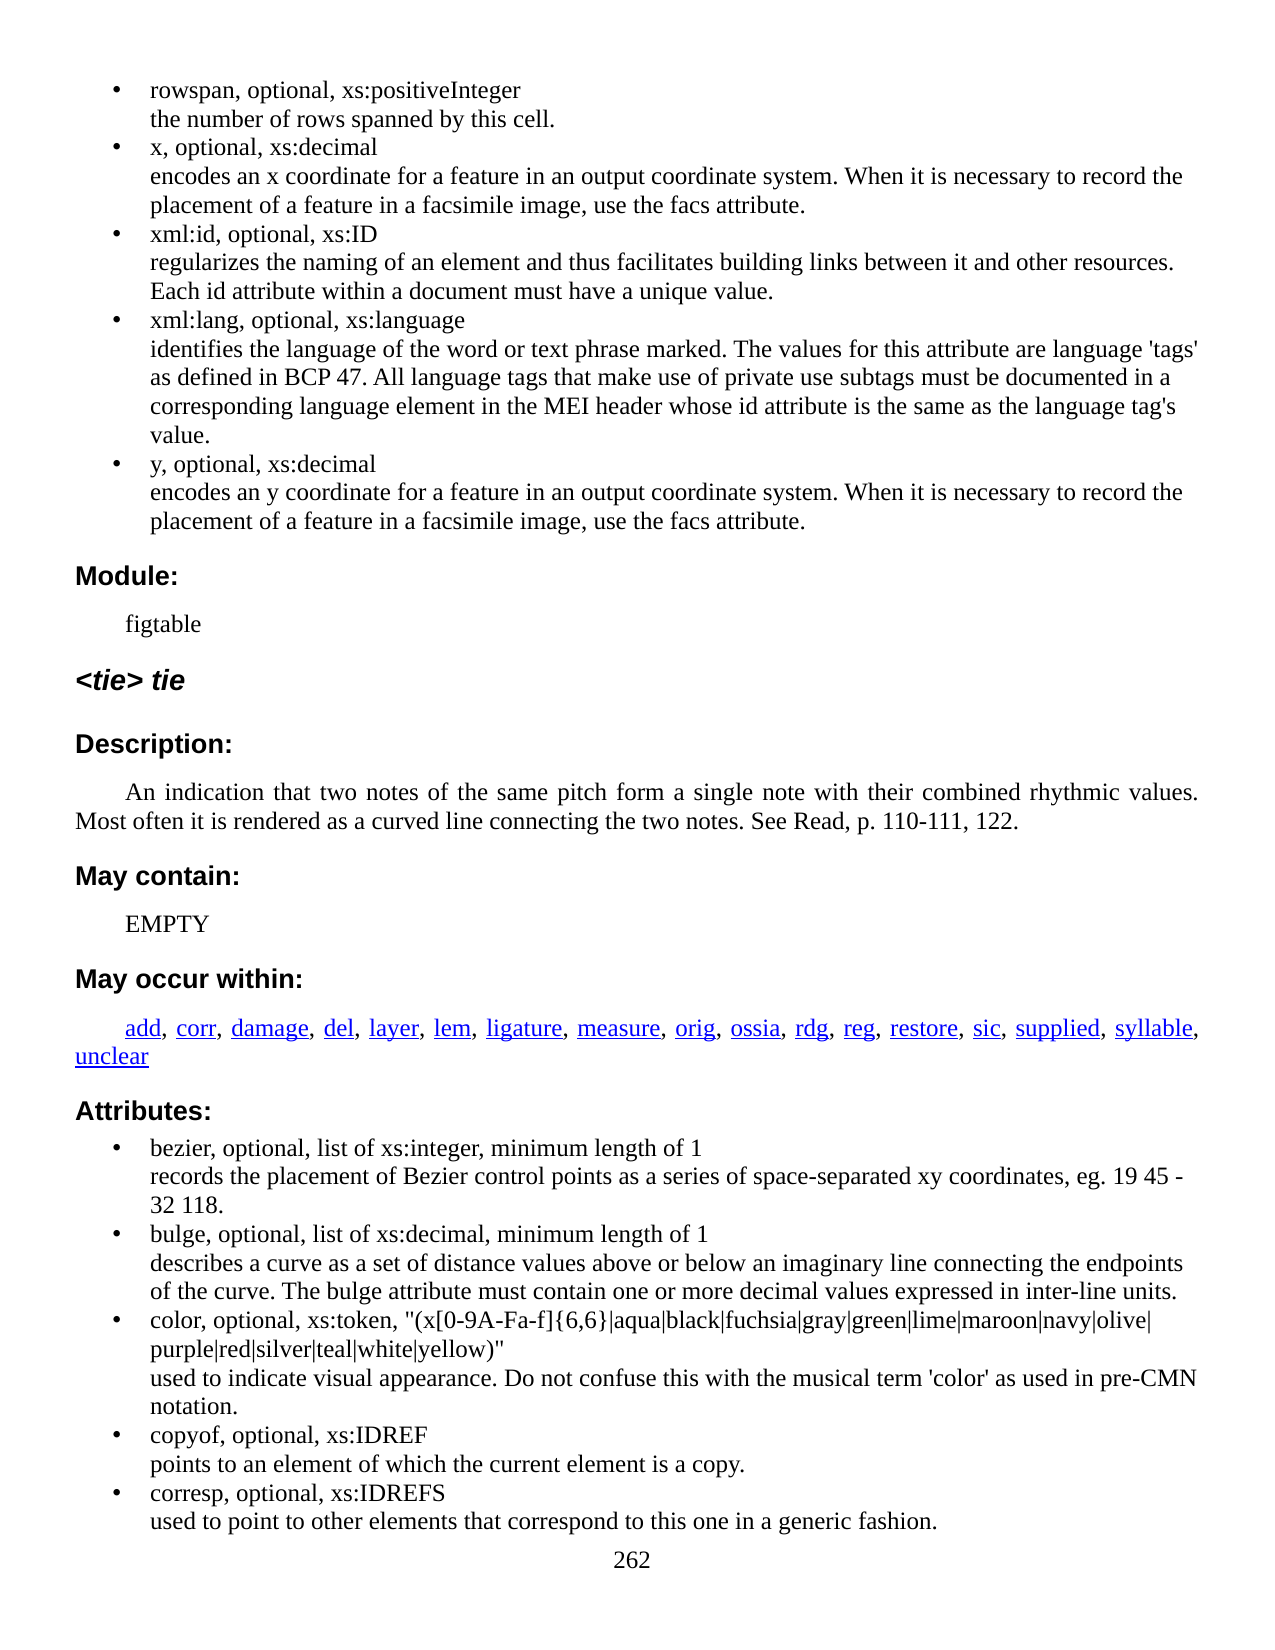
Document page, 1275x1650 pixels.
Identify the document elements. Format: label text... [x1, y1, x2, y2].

list bezier, optional, list of xs:integer, minimum length of 1 records the placement of Bezier control points as a series of space-separated xy coordinates, eg. 19 45 -32 118. [112, 1133, 1200, 1219]
list xml:lang, optional, xs:language identifies the language of the word or text phrase marked. The values for this attribute are language 'tags' as defined in BCP 47. All language tags that make use of private use subtags must be documented in a corresponding language element in the MEI header whose id attribute is the same as the language tag's value. [112, 305, 1200, 449]
list color, optional, xs:token, "(x[0-9A-Fa-f]{6,6}|aqua|black|fuchsia|gray|green|lime|maroon|navy|olive|purple|red|silver|teal|white|yellow)" used to indicate visual appearance. Do not confuse this with the musical term 'color' as used in pre-CMN notation. [112, 1305, 1200, 1420]
list corresp, optional, xs:IDREFS used to point to other elements that correspond to this one in a generic fashion. [112, 1478, 1200, 1535]
subtitle Description: [75, 728, 1200, 759]
list bulge, optional, list of xs:decimal, minimum length of 1 describes a curve as a set of distance values above or below an imaginary line connecting the endpoints of the curve. The bulge attribute must contain one or more decimal values expressed in inter-line units. [112, 1219, 1200, 1305]
subtitle <tie> tie [75, 663, 1200, 697]
subtitle May contain: [75, 860, 1200, 891]
text figtable [75, 609, 1200, 638]
list copyof, optional, xs:IDREF points to an element of which the current element is a copy. [112, 1420, 1200, 1478]
subtitle Module: [75, 560, 1200, 591]
subtitle Attributes: [75, 1095, 1200, 1126]
list xml:id, optional, xs:ID regularizes the naming of an element and thus facilitates building links between it and other resources. Each id attribute within a document must have a unique value. [112, 219, 1200, 305]
text EMPTY [75, 909, 1200, 938]
text add, corr, damage, del, layer, lem, ligature, measure, orig, ossia, rdg, reg, restore, sic, supplied, syllable, unclear [75, 1013, 1200, 1070]
subtitle May occur within: [75, 963, 1200, 994]
list rowspan, optional, xs:positiveInteger the number of rows spanned by this cell. [112, 75, 1200, 132]
list x, optional, xs:decimal encodes an x coordinate for a feature in an output coordinate system. When it is necessary to record the placement of a feature in a facsimile image, use the facs attribute. [112, 132, 1200, 219]
list y, optional, xs:decimal encodes an y coordinate for a feature in an output coordinate system. When it is necessary to record the placement of a feature in a facsimile image, use the facs attribute. [112, 449, 1200, 535]
text An indication that two notes of the same pitch form a single note with their combined rhythmic values. Most often it is rendered as a curved line connecting the two notes. See Read, p. 110-111, 122. [75, 777, 1200, 835]
